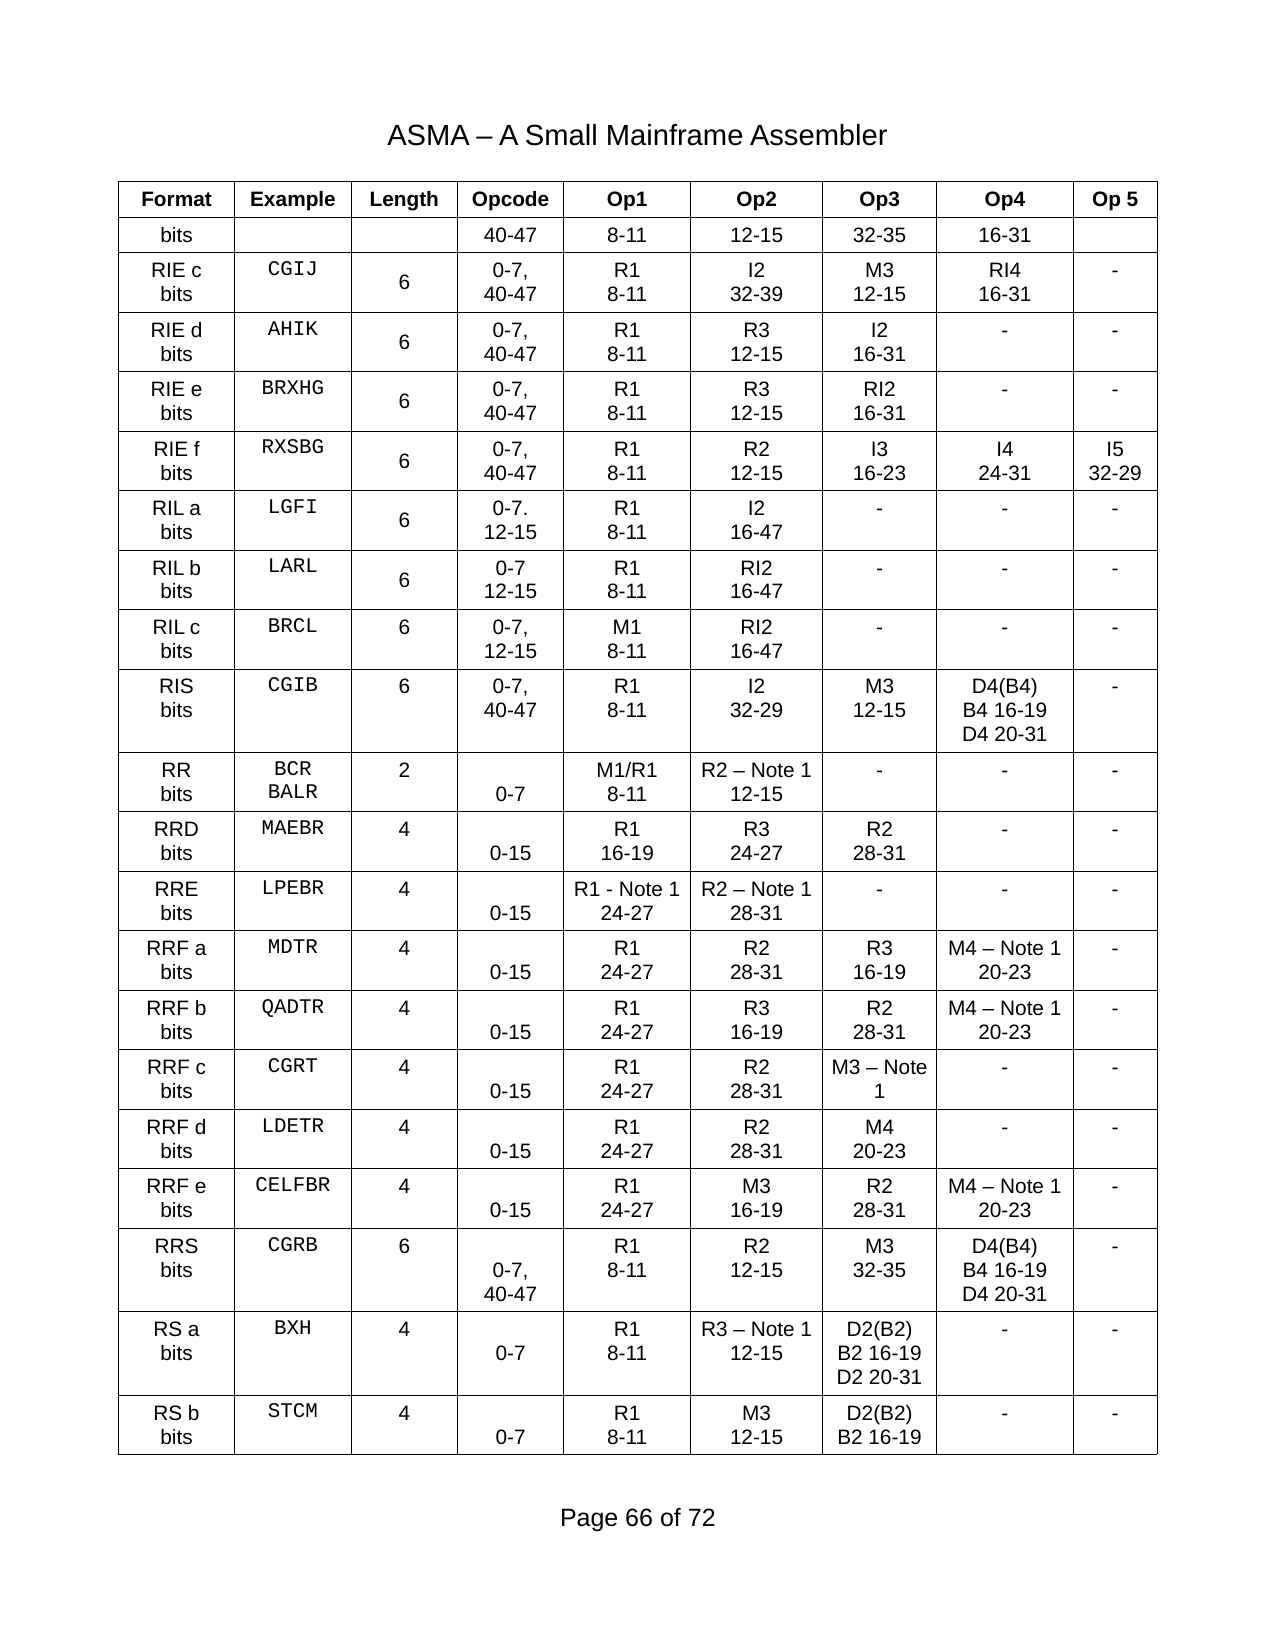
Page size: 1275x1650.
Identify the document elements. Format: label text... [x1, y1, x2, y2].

table_cell R1 8-11 [564, 551, 690, 609]
table_cell 32-35 [823, 218, 936, 252]
table_cell R1 16-19 [564, 812, 690, 871]
table_cell - [937, 1396, 1073, 1454]
table_cell BCR BALR [235, 753, 351, 811]
table_cell D4(B4) B4 16-19 D4 20-31 [937, 1229, 1073, 1311]
table_cell CELFBR [235, 1169, 351, 1228]
table_cell 6 [352, 253, 457, 312]
table_cell BRXHG [235, 372, 351, 431]
table_cell 0-7, 40-47 [458, 670, 563, 752]
table_cell R2 28-31 [823, 991, 936, 1049]
table_cell 6 [352, 491, 457, 549]
table_cell R3 16-19 [691, 991, 822, 1049]
table_cell - [1074, 610, 1157, 668]
table_cell 4 [352, 931, 457, 990]
table_cell 12-15 [691, 218, 822, 252]
table_cell 40-47 [458, 218, 563, 252]
table_cell R1 8-11 [564, 491, 690, 549]
table_cell LDETR [235, 1110, 351, 1168]
table_cell M3 32-35 [823, 1229, 936, 1311]
table_cell R1 8-11 [564, 1396, 690, 1454]
table_cell RIE e bits [119, 372, 234, 431]
table_cell - [823, 753, 936, 811]
table_cell RI4 16-31 [937, 253, 1073, 312]
table_header Length [352, 182, 457, 217]
table_cell - [937, 872, 1073, 930]
table_cell R1 24-27 [564, 1110, 690, 1168]
table_cell I5 32-29 [1074, 432, 1157, 490]
table_cell M4 – Note 1 20-23 [937, 1169, 1073, 1228]
table_cell - [937, 313, 1073, 371]
table_cell M4 20-23 [823, 1110, 936, 1168]
table_cell 4 [352, 1396, 457, 1454]
table_cell 4 [352, 812, 457, 871]
table_cell R1 8-11 [564, 432, 690, 490]
table_cell AHIK [235, 313, 351, 371]
table_cell 0-7 [458, 753, 563, 811]
table_cell 16-31 [937, 218, 1073, 252]
table_cell - [937, 372, 1073, 431]
table_cell 0-7, 40-47 [458, 1229, 563, 1311]
table_cell 0-15 [458, 1050, 563, 1109]
table_cell 6 [352, 551, 457, 609]
table_cell - [937, 812, 1073, 871]
table_cell - [1074, 931, 1157, 990]
table_cell 6 [352, 432, 457, 490]
table_cell R1 8-11 [564, 372, 690, 431]
table_cell M1 8-11 [564, 610, 690, 668]
table_cell BRCL [235, 610, 351, 668]
table_cell RRF d bits [119, 1110, 234, 1168]
table_cell LPEBR [235, 872, 351, 930]
table_cell RI2 16-47 [691, 610, 822, 668]
table_cell - [1074, 670, 1157, 752]
table_cell 4 [352, 872, 457, 930]
table_cell RS b bits [119, 1396, 234, 1454]
table_header Op3 [823, 182, 936, 217]
table_cell 6 [352, 610, 457, 668]
table_cell 4 [352, 1312, 457, 1395]
table_header Op 5 [1074, 182, 1157, 217]
table_cell 0-7. 12-15 [458, 491, 563, 549]
table_cell R3 12-15 [691, 313, 822, 371]
table_cell - [823, 551, 936, 609]
table_cell 0-15 [458, 931, 563, 990]
table_cell 0-7, 40-47 [458, 313, 563, 371]
table_cell 0-7 [458, 1312, 563, 1395]
table_cell RRS bits [119, 1229, 234, 1311]
table_cell RIE f bits [119, 432, 234, 490]
table_cell - [823, 491, 936, 549]
table_cell - [1074, 1396, 1157, 1454]
table_cell 6 [352, 1229, 457, 1311]
table_cell R1 8-11 [564, 313, 690, 371]
table_cell I2 16-47 [691, 491, 822, 549]
table_cell 0-7, 12-15 [458, 610, 563, 668]
table_cell M3 16-19 [691, 1169, 822, 1228]
table_cell 4 [352, 1050, 457, 1109]
table_cell R2 – Note 1 12-15 [691, 753, 822, 811]
table_header Op2 [691, 182, 822, 217]
table_cell I2 32-29 [691, 670, 822, 752]
table_header Example [235, 182, 351, 217]
table_cell - [937, 1312, 1073, 1395]
table_cell 0-7 12-15 [458, 551, 563, 609]
table_cell 0-15 [458, 1169, 563, 1228]
table_cell RIL b bits [119, 551, 234, 609]
table_cell R2 28-31 [823, 1169, 936, 1228]
table_cell 0-15 [458, 812, 563, 871]
table_cell R1 24-27 [564, 991, 690, 1049]
table_cell - [823, 872, 936, 930]
table_cell LGFI [235, 491, 351, 549]
table_cell R2 28-31 [691, 1050, 822, 1109]
table_header Opcode [458, 182, 563, 217]
table_cell R2 28-31 [691, 1110, 822, 1168]
table_cell R3 16-19 [823, 931, 936, 990]
table_cell M3 – Note 1 [823, 1050, 936, 1109]
table_cell - [937, 1050, 1073, 1109]
table_cell R1 8-11 [564, 670, 690, 752]
table_cell 0-15 [458, 1110, 563, 1168]
table_cell R2 12-15 [691, 1229, 822, 1311]
table_cell RIL a bits [119, 491, 234, 549]
table_cell RRD bits [119, 812, 234, 871]
table_cell RRE bits [119, 872, 234, 930]
table_cell QADTR [235, 991, 351, 1049]
table_cell 8-11 [564, 218, 690, 252]
table_cell - [937, 551, 1073, 609]
table_cell MDTR [235, 931, 351, 990]
table_cell 6 [352, 670, 457, 752]
table_cell R3 – Note 1 12-15 [691, 1312, 822, 1395]
table_cell bits [119, 218, 234, 252]
table_cell - [937, 1110, 1073, 1168]
table_cell MAEBR [235, 812, 351, 871]
table_cell RRF b bits [119, 991, 234, 1049]
table_cell CGIJ [235, 253, 351, 312]
table_cell I2 32-39 [691, 253, 822, 312]
table_header Format [119, 182, 234, 217]
table_cell R1 8-11 [564, 1229, 690, 1311]
table_cell R2 28-31 [691, 931, 822, 990]
table_cell RIE c bits [119, 253, 234, 312]
table_cell M3 12-15 [691, 1396, 822, 1454]
table_cell RI2 16-31 [823, 372, 936, 431]
table_cell 0-15 [458, 872, 563, 930]
table_cell 0-7 [458, 1396, 563, 1454]
table_cell 4 [352, 991, 457, 1049]
table_cell - [1074, 1229, 1157, 1311]
table_cell - [1074, 218, 1157, 252]
table_cell - [1074, 872, 1157, 930]
table_cell RS a bits [119, 1312, 234, 1395]
table_cell R1 24-27 [564, 1050, 690, 1109]
table_header Op4 [937, 182, 1073, 217]
table_cell R2 12-15 [691, 432, 822, 490]
table_cell RIS bits [119, 670, 234, 752]
table_cell - [1074, 753, 1157, 811]
table_cell [352, 218, 457, 252]
table_cell - [937, 753, 1073, 811]
table_cell BXH [235, 1312, 351, 1395]
table_cell - [1074, 551, 1157, 609]
table_cell M3 12-15 [823, 670, 936, 752]
table_cell LARL [235, 551, 351, 609]
table_cell D4(B4) B4 16-19 D4 20-31 [937, 670, 1073, 752]
table_cell D2(B2) B2 16-19 D2 20-31 [823, 1312, 936, 1395]
table_cell - [937, 610, 1073, 668]
table_cell 6 [352, 372, 457, 431]
table_cell RRF c bits [119, 1050, 234, 1109]
table_cell R2 28-31 [823, 812, 936, 871]
table_cell M4 – Note 1 20-23 [937, 931, 1073, 990]
table_cell R3 12-15 [691, 372, 822, 431]
table_cell 4 [352, 1110, 457, 1168]
table_cell - [1074, 253, 1157, 312]
table_cell RR bits [119, 753, 234, 811]
table_cell I2 16-31 [823, 313, 936, 371]
table_cell R2 – Note 1 28-31 [691, 872, 822, 930]
table_cell RIL c bits [119, 610, 234, 668]
table_cell R1 8-11 [564, 253, 690, 312]
table_cell M3 12-15 [823, 253, 936, 312]
table_cell M1/R1 8-11 [564, 753, 690, 811]
table_cell 0-7, 40-47 [458, 253, 563, 312]
table_cell - [1074, 1050, 1157, 1109]
table_cell 0-7, 40-47 [458, 372, 563, 431]
table_cell - [1074, 313, 1157, 371]
table_cell - [937, 491, 1073, 549]
table_cell I4 24-31 [937, 432, 1073, 490]
table_cell M4 – Note 1 20-23 [937, 991, 1073, 1049]
table_cell R1 24-27 [564, 1169, 690, 1228]
table_cell - [1074, 1169, 1157, 1228]
table_cell 6 [352, 313, 457, 371]
table_cell - [823, 610, 936, 668]
table_header Op1 [564, 182, 690, 217]
table_cell CGRB [235, 1229, 351, 1311]
table_cell 0-15 [458, 991, 563, 1049]
table_cell 4 [352, 1169, 457, 1228]
table_cell - [1074, 1312, 1157, 1395]
table_cell RRF e bits [119, 1169, 234, 1228]
table_cell R1 - Note 1 24-27 [564, 872, 690, 930]
table_cell CGRT [235, 1050, 351, 1109]
table_cell 2 [352, 753, 457, 811]
table_cell - [1074, 991, 1157, 1049]
table_cell RIE d bits [119, 313, 234, 371]
table_cell - [1074, 1110, 1157, 1168]
table_cell R3 24-27 [691, 812, 822, 871]
table_cell 0-7, 40-47 [458, 432, 563, 490]
table_cell - [1074, 812, 1157, 871]
table_cell - [1074, 491, 1157, 549]
table_cell RRF a bits [119, 931, 234, 990]
table_cell D2(B2) B2 16-19 [823, 1396, 936, 1454]
table_cell R1 8-11 [564, 1312, 690, 1395]
table_cell I3 16-23 [823, 432, 936, 490]
table_cell RXSBG [235, 432, 351, 490]
table_cell [235, 218, 351, 252]
table_cell - [1074, 372, 1157, 431]
table_cell RI2 16-47 [691, 551, 822, 609]
table_cell R1 24-27 [564, 931, 690, 990]
table_cell STCM [235, 1396, 351, 1454]
table_cell CGIB [235, 670, 351, 752]
